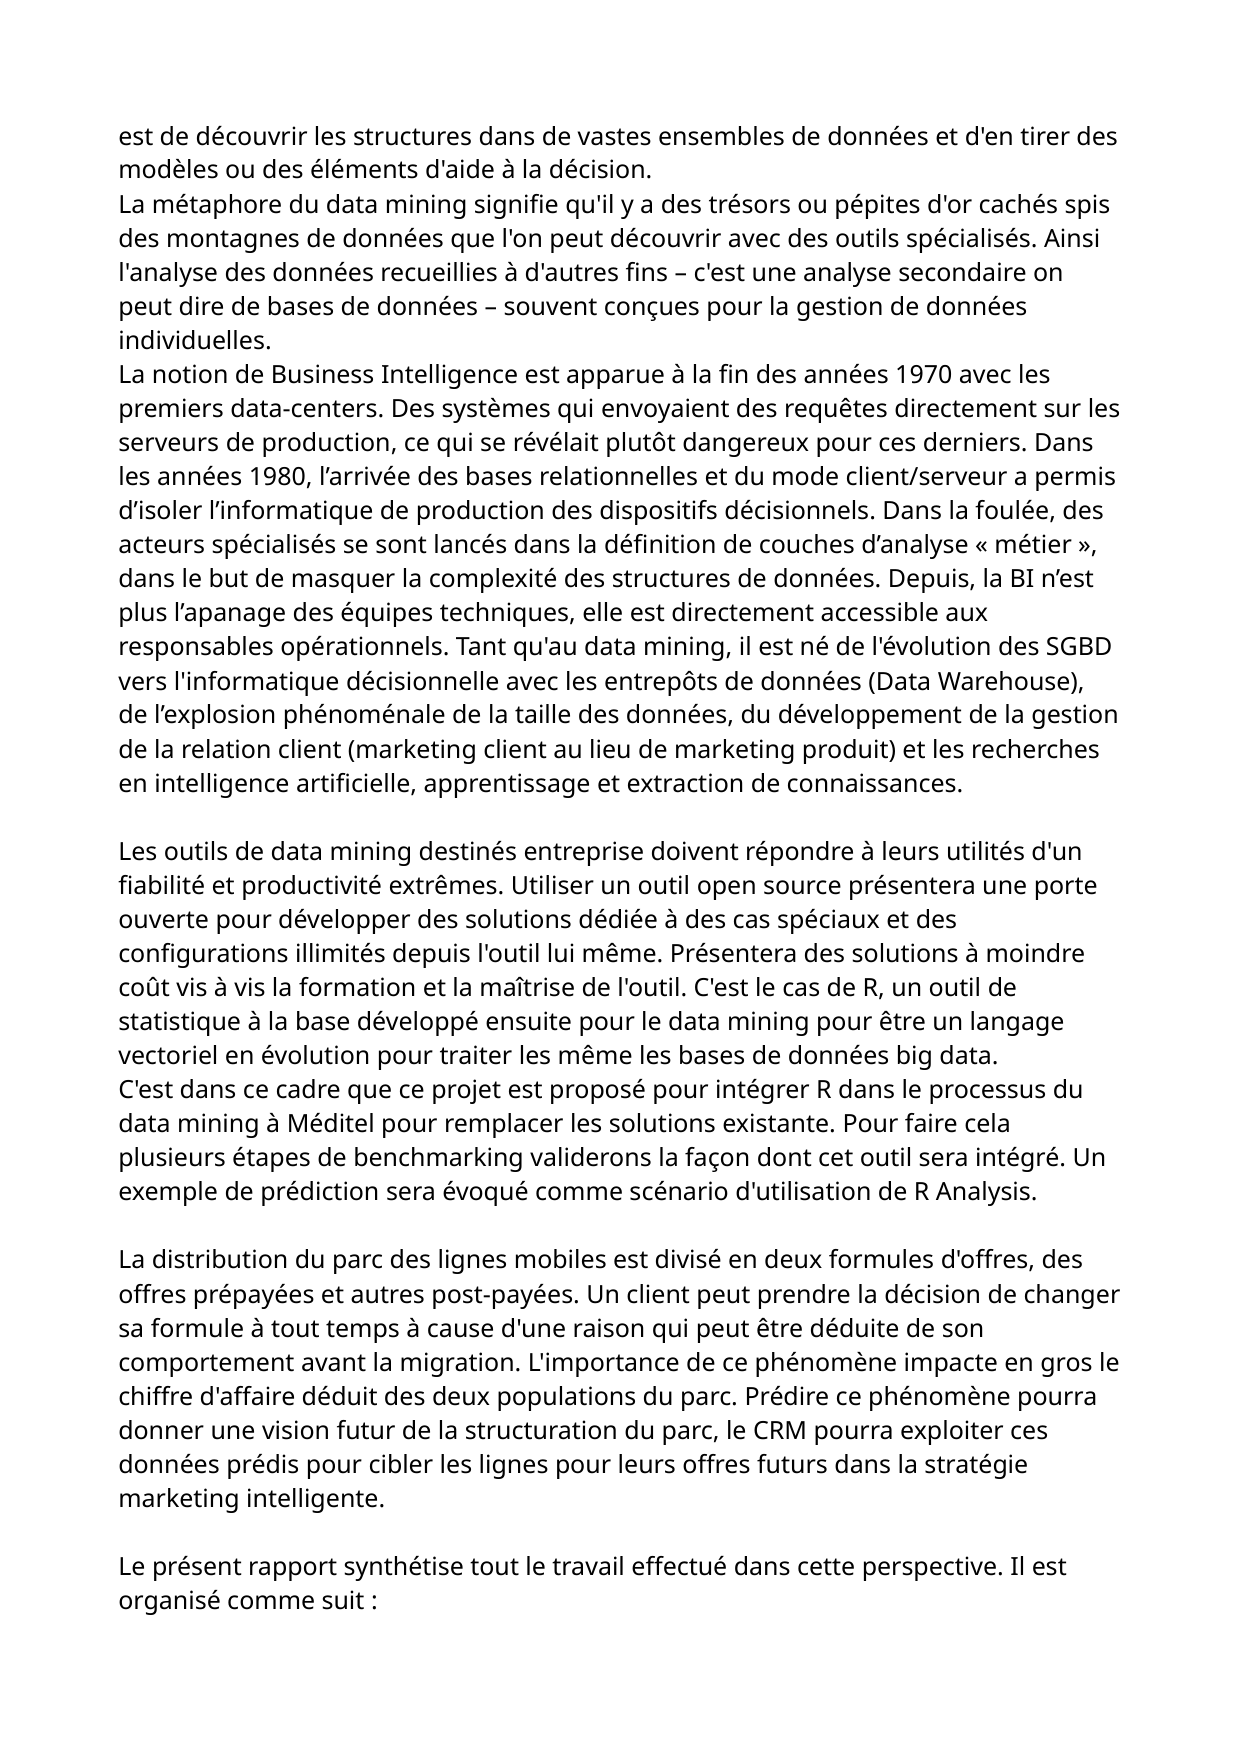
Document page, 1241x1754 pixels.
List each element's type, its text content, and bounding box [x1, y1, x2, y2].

text La distribution du parc des lignes mobiles est divisé en deux formules d'offres, des offres prépayées et autres post-payées. Un client peut prendre la décision de changer sa formule à tout temps à cause d'une raison qui peut être déduite de son comportement avant la migration. L'importance de ce phénomène impacte en gros le chiffre d'affaire déduit des deux populations du parc. Prédire ce phénomène pourra donner une vision futur de la structuration du parc, le CRM pourra exploiter ces données prédis pour cibler les lignes pour leurs offres futurs dans la stratégie marketing intelligente. [118, 1242, 1122, 1515]
text est de découvrir les structures dans de vastes ensembles de données et d'en tirer des modèles ou des éléments d'aide à la décision. [118, 118, 1122, 186]
text C'est dans ce cadre que ce projet est proposé pour intégrer R dans le processus du data mining à Méditel pour remplacer les solutions existante. Pour faire cela plusieurs étapes de benchmarking validerons la façon dont cet outil sera intégré. Un exemple de prédiction sera évoqué comme scénario d'utilisation de R Analysis. [118, 1072, 1122, 1208]
text Le présent rapport synthétise tout le travail effectué dans cette perspective. Il est organisé comme suit : [118, 1549, 1122, 1617]
text La notion de Business Intelligence est apparue à la fin des années 1970 avec les premiers data-centers. Des systèmes qui envoyaient des requêtes directement sur les serveurs de production, ce qui se révélait plutôt dangereux pour ces derniers. Dans les années 1980, l’arrivée des bases relationnelles et du mode client/serveur a permis d’isoler l’informatique de production des dispositifs décisionnels. Dans la foulée, des acteurs spécialisés se sont lancés dans la définition de couches d’analyse « métier », dans le but de masquer la complexité des structures de données. Depuis, la BI n’est plus l’apanage des équipes techniques, elle est directement accessible aux responsables opérationnels. Tant qu'au data mining, il est né de l'évolution des SGBD vers l'informatique décisionnelle avec les entrepôts de données (Data Warehouse), de l’explosion phénoménale de la taille des données, du développement de la gestion de la relation client (marketing client au lieu de marketing produit) et les recherches en intelligence artificielle, apprentissage et extraction de connaissances. [118, 357, 1122, 799]
text Les outils de data mining destinés entreprise doivent répondre à leurs utilités d'un fiabilité et productivité extrêmes. Utiliser un outil open source présentera une porte ouverte pour développer des solutions dédiée à des cas spéciaux et des configurations illimités depuis l'outil lui même. Présentera des solutions à moindre coût vis à vis la formation et la maîtrise de l'outil. C'est le cas de R, un outil de statistique à la base développé ensuite pour le data mining pour être un langage vectoriel en évolution pour traiter les même les bases de données big data. [118, 833, 1122, 1072]
text La métaphore du data mining signifie qu'il y a des trésors ou pépites d'or cachés spis des montagnes de données que l'on peut découvrir avec des outils spécialisés. Ainsi l'analyse des données recueillies à d'autres fins – c'est une analyse secondaire on peut dire de bases de données – souvent conçues pour la gestion de données individuelles. [118, 186, 1122, 357]
